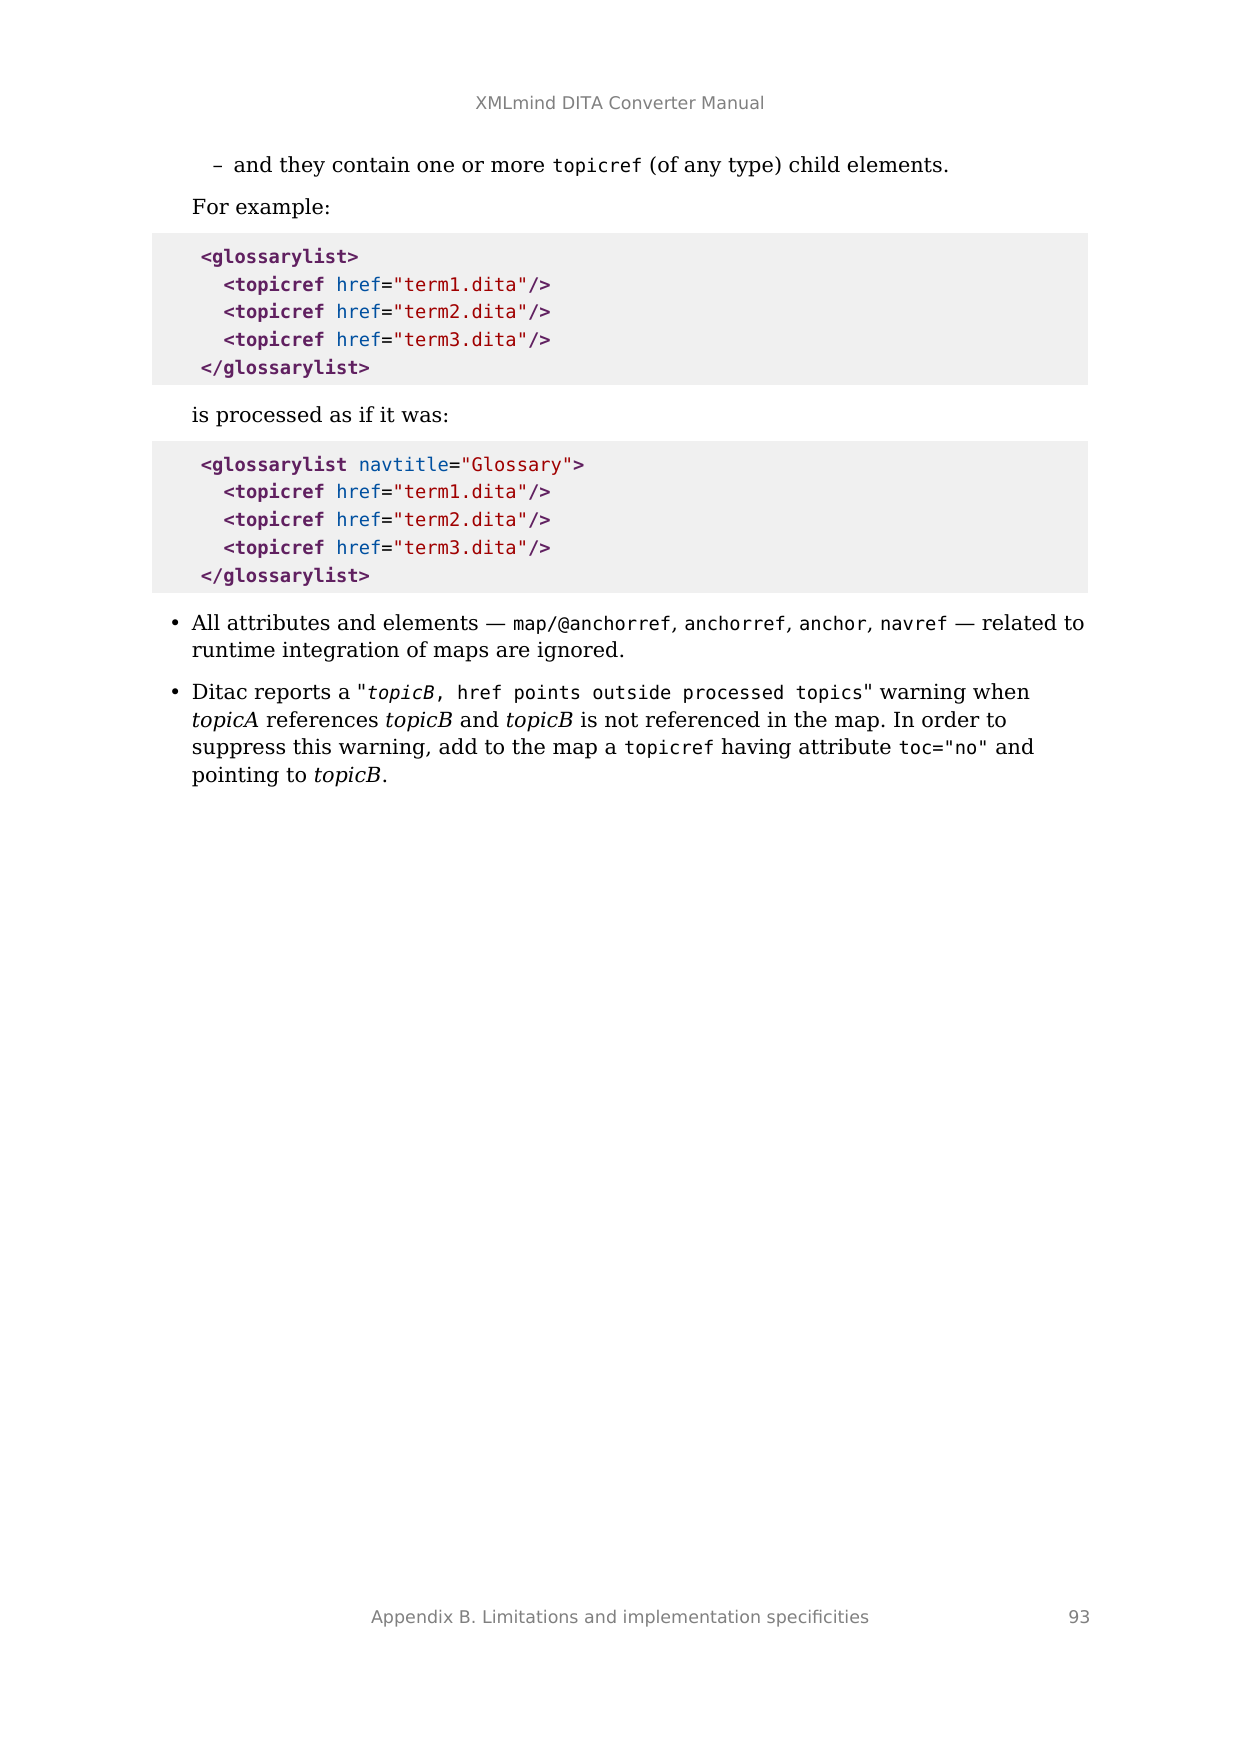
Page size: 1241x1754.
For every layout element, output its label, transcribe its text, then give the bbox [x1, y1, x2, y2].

list Ditac reports a "topicB, href points outside processed topics" warning when topicA references topicB and topicB is not referenced in the map. In order to suppress this warning, add to the map a topicref having attribute toc="no" and pointing to topicB. [150, 676, 1090, 787]
list All attributes and elements — map/@anchorref, anchorref, anchor, navref — related to runtime integration of maps are ignored. [150, 607, 1090, 663]
list and they contain one or more topicref (of any type) child elements. [192, 150, 1090, 178]
list For example: [150, 191, 1090, 219]
list <glossarylist> <topicref href="term1.dita"/> <topicref href="term2.dita"/> <topicref href="term3.dita"/> </glossarylist> [152, 233, 1088, 385]
list is processed as if it was: [150, 399, 1090, 427]
list <glossarylist navtitle="Glossary"> <topicref href="term1.dita"/> <topicref href="term2.dita"/> <topicref href="term3.dita"/> </glossarylist> [152, 441, 1088, 593]
